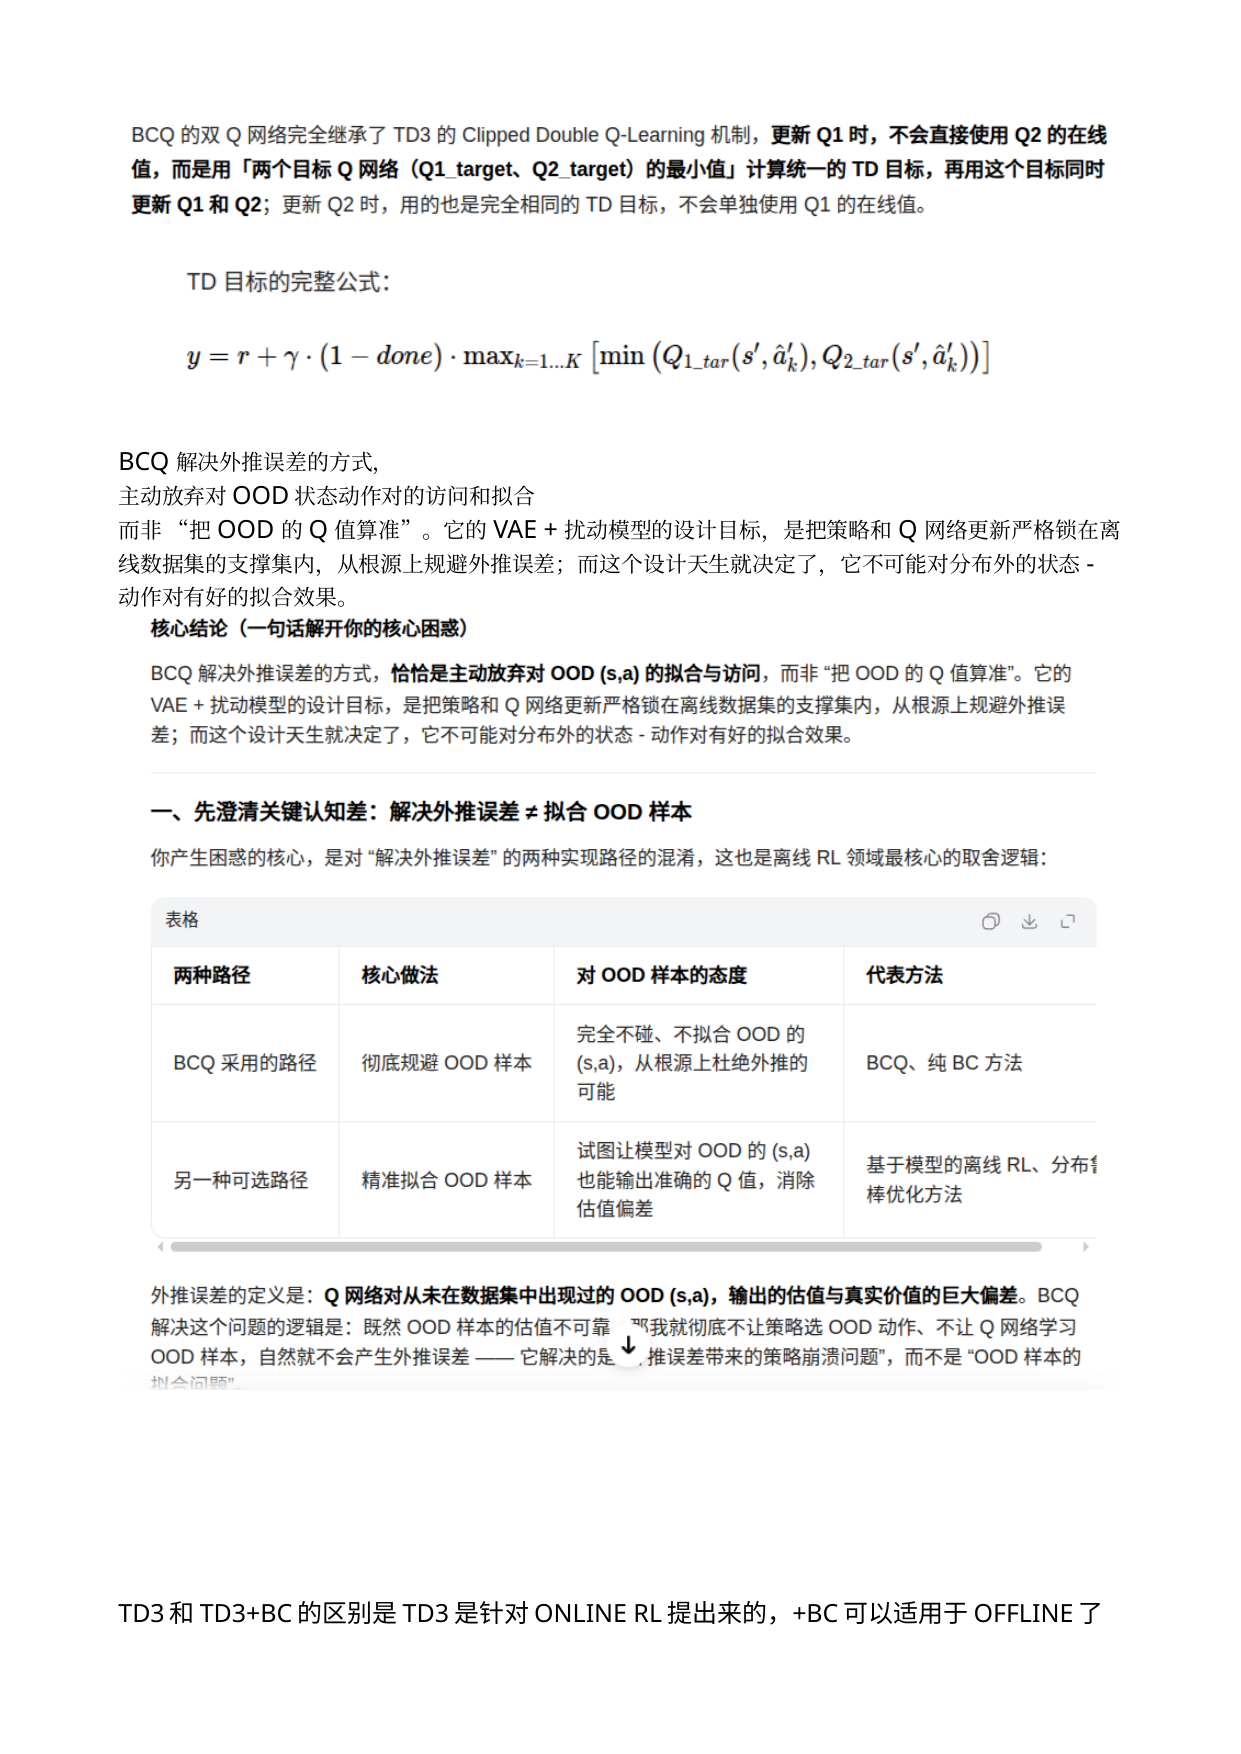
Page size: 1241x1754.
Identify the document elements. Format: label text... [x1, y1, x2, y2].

text 而非 “把 OOD 的 Q 值算准”。它的 VAE + 扰动模型的设计目标，是把策略和 Q 网络更新严格锁在离线数据集的支撑集内，从根源上规避外推误差；而这个设计天生就决定了，它不可能对分布外的状态 - 动作对有好的拟合效果。 [118, 512, 1122, 611]
text 主动放弃对OOD状态动作对的访问和拟合 [118, 478, 1122, 512]
picture [118, 259, 1123, 386]
picture [118, 611, 1123, 1390]
text TD3和TD3+BC的区别是TD3是针对ONLINE RL提出来的，+BC可以适用于OFFLINE了 [118, 1594, 1122, 1630]
text BCQ 解决外推误差的方式， [118, 443, 1122, 478]
picture [118, 118, 1123, 231]
